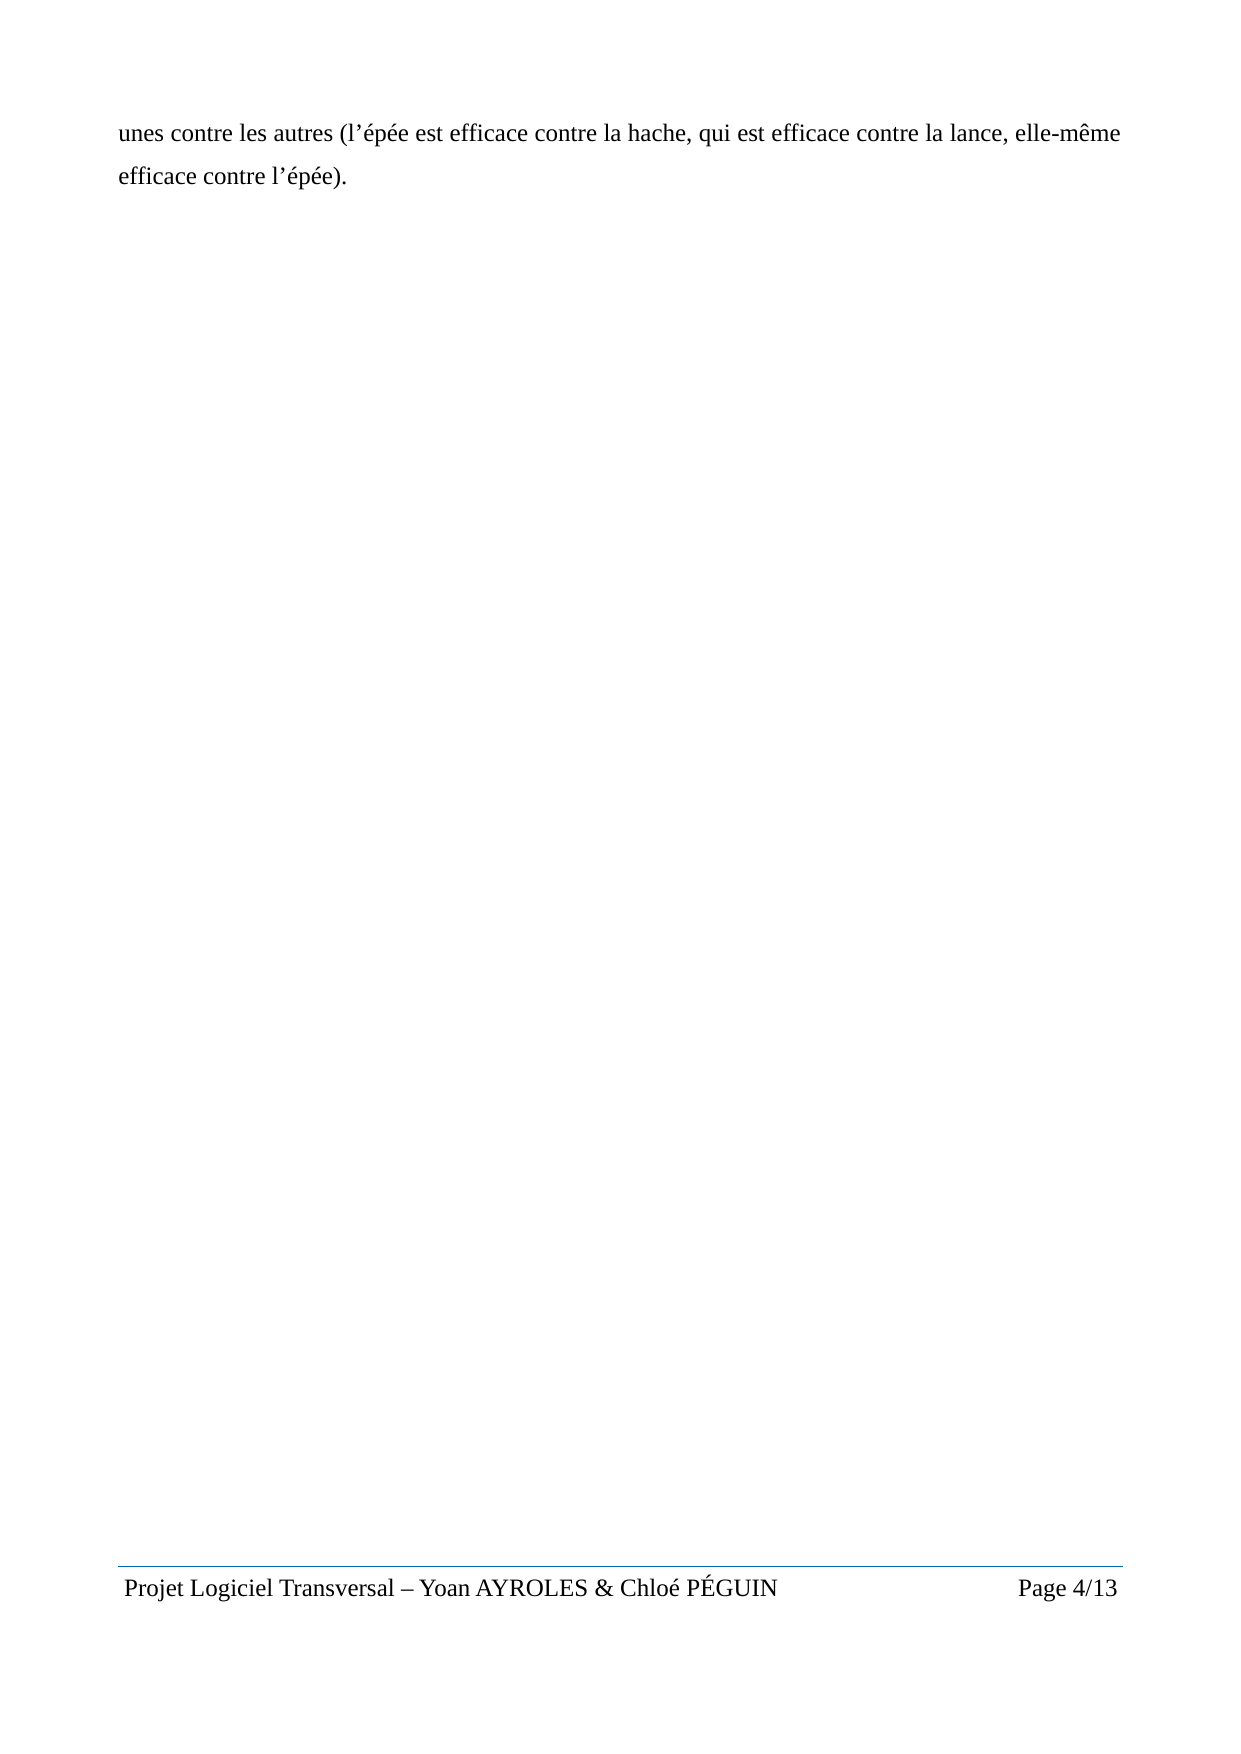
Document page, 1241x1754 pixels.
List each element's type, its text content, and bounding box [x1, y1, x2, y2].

text unes contre les autres (l’épée est efficace contre la hache, qui est efficace contre la lance, elle-même efficace contre l’épée). [118, 118, 1122, 190]
